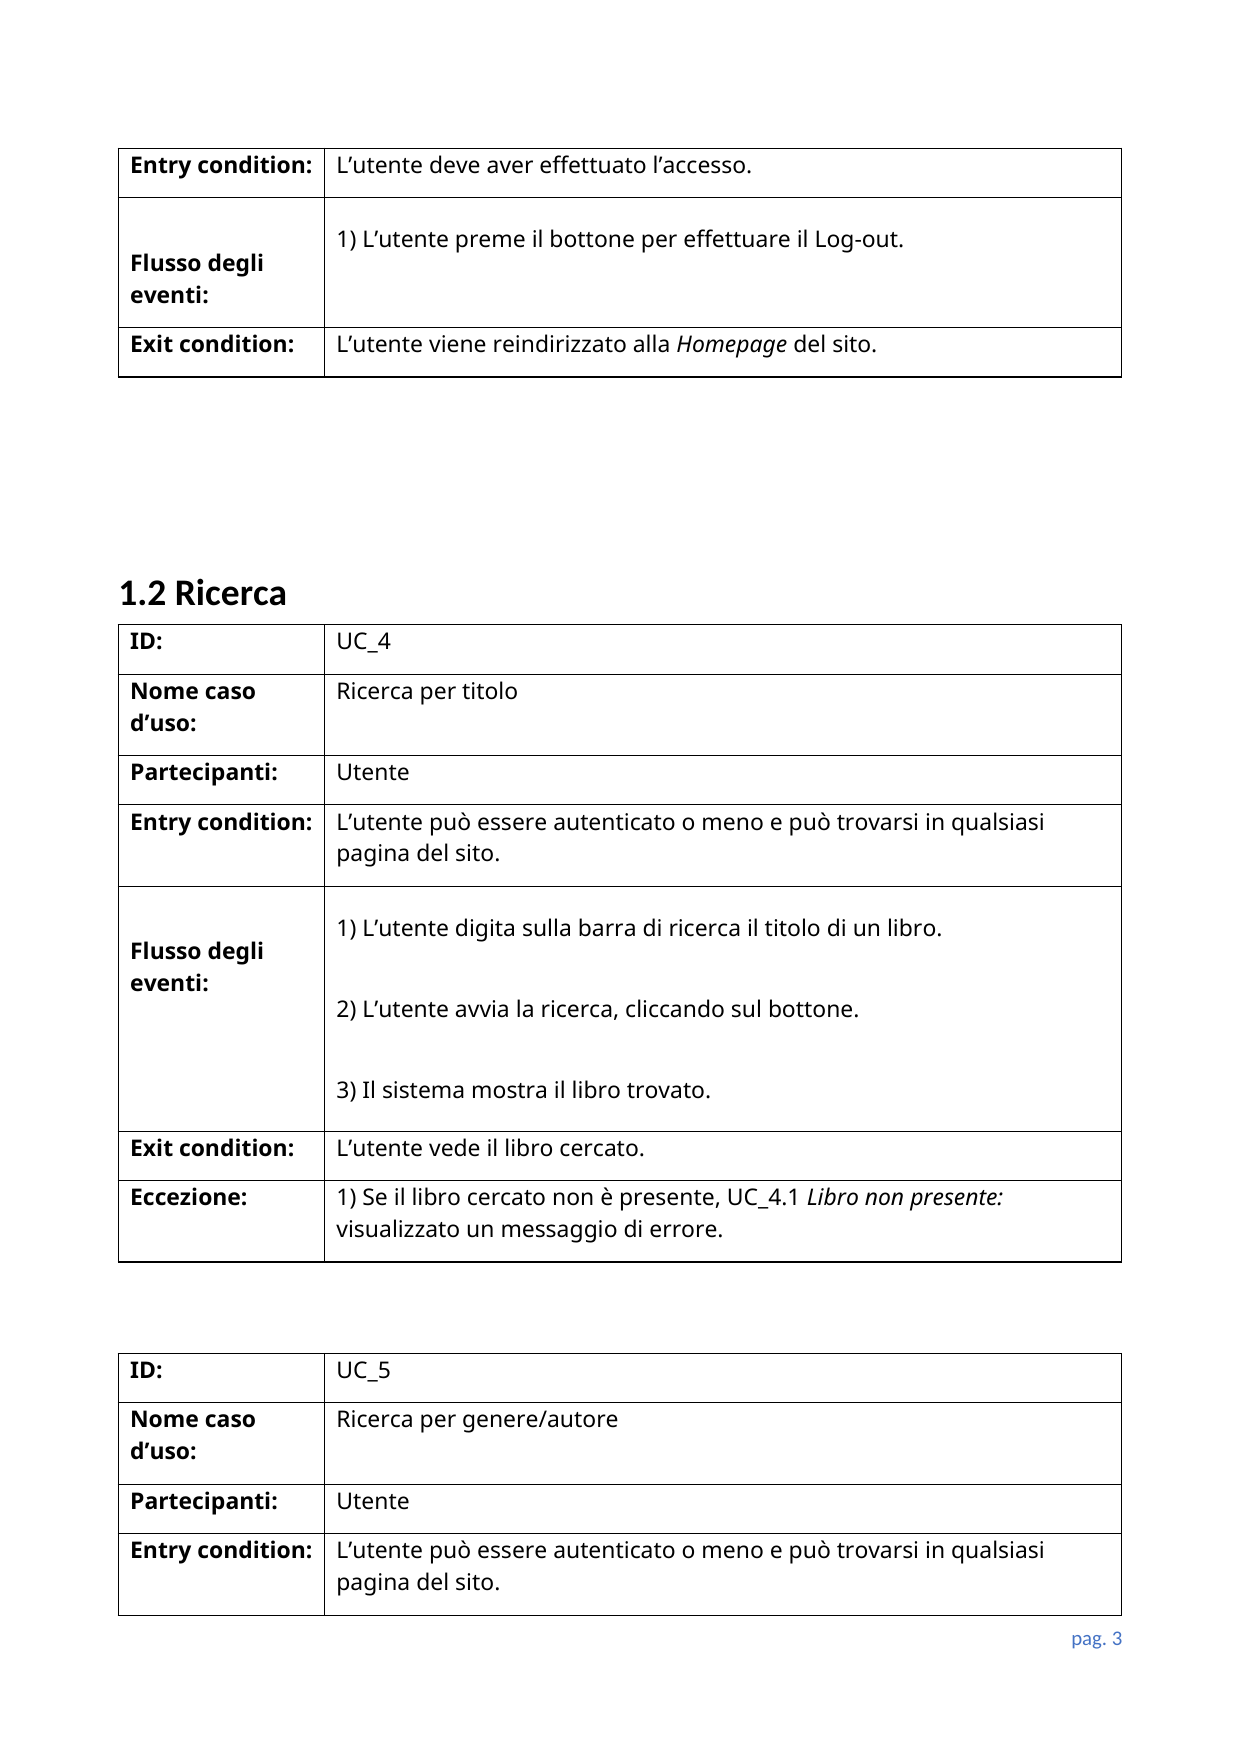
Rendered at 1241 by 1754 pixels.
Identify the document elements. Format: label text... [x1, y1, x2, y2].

table_cell Nome caso d’uso: [119, 675, 324, 755]
table_cell L’utente può essere autenticato o meno e può trovarsi in qualsiasi pagina del sito. [325, 1534, 1121, 1614]
table_cell 1) Se il libro cercato non è presente, UC_4.1 Libro non presente: visualizzato un messaggio di errore. [325, 1181, 1121, 1261]
table_cell 1) L’utente digita sulla barra di ricerca il titolo di un libro. 2) L’utente avvia la ricerca, cliccando sul bottone. 3) Il sistema mostra il libro trovato. [325, 887, 1121, 1131]
table_cell 1) L’utente preme il bottone per effettuare il Log-out. [325, 198, 1121, 327]
table_header ID: [119, 1354, 324, 1402]
table_cell Flusso degli eventi: [119, 887, 324, 1131]
table_header UC_4 [325, 625, 1121, 673]
table_cell Partecipanti: [119, 756, 324, 804]
table_cell Exit condition: [119, 1132, 324, 1180]
table_cell Entry condition: [119, 1534, 324, 1614]
table_cell L’utente vede il libro cercato. [325, 1132, 1121, 1180]
table_cell Utente [325, 756, 1121, 804]
table_cell Flusso degli eventi: [119, 198, 324, 327]
table_header UC_5 [325, 1354, 1121, 1402]
table_cell Entry condition: [119, 149, 324, 197]
table_cell Ricerca per titolo [325, 675, 1121, 755]
table_cell L’utente viene reindirizzato alla Homepage del sito. [325, 328, 1121, 376]
table_cell L’utente deve aver effettuato l’accesso. [325, 149, 1121, 197]
table_cell Exit condition: [119, 328, 324, 376]
table_cell Entry condition: [119, 805, 324, 886]
subtitle 1.2 Ricerca [118, 569, 1122, 615]
table_cell L’utente può essere autenticato o meno e può trovarsi in qualsiasi pagina del sito. [325, 805, 1121, 886]
table_cell Ricerca per genere/autore [325, 1403, 1121, 1484]
table_cell Eccezione: [119, 1181, 324, 1261]
table_header ID: [119, 625, 324, 673]
table_cell Partecipanti: [119, 1485, 324, 1533]
table_cell Nome caso d’uso: [119, 1403, 324, 1484]
table_cell Utente [325, 1485, 1121, 1533]
